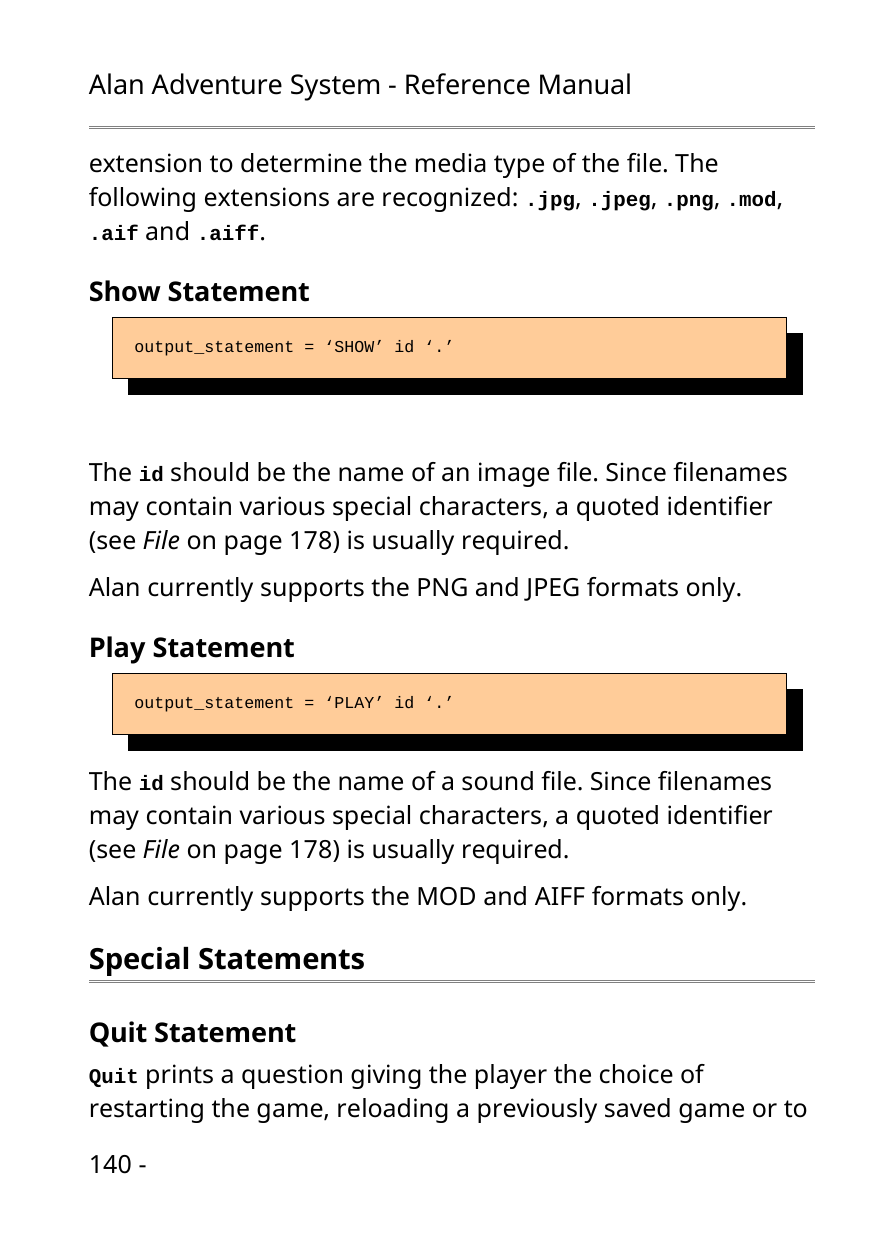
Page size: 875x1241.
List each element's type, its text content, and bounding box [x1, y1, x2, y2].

text The id should be the name of a sound file. Since filenames may contain various special characters, a quoted identifier (see File on page 137) is usually required. [88, 764, 815, 866]
text Quit prints a question giving the player the choice of restarting the game, re­loading a previously saved game or to [88, 1057, 815, 1125]
text Alan currently supports the PNG and JPEG formats only. [88, 569, 815, 603]
text Alan currently supports the MOD and AIFF formats only. [88, 879, 815, 913]
text output_statement = ‘SHOW’ id ‘.’ [113, 318, 786, 378]
text extension to determine the media type of the file. The following extensions are recognized: .jpg, .jpeg, .png, .mod, .aif and .aiff. [88, 146, 815, 247]
subtitle Quit Statement [88, 1013, 815, 1050]
text The id should be the name of an image file. Since filenames may contain various special characters, a quoted identifier (see File on page 137) is usually required. [88, 455, 815, 557]
subtitle Play Statement [88, 629, 815, 666]
text output_statement = ‘PLAY’ id ‘.’ [113, 674, 786, 734]
subtitle Special Statements [88, 938, 815, 982]
subtitle Show Statement [88, 273, 815, 310]
